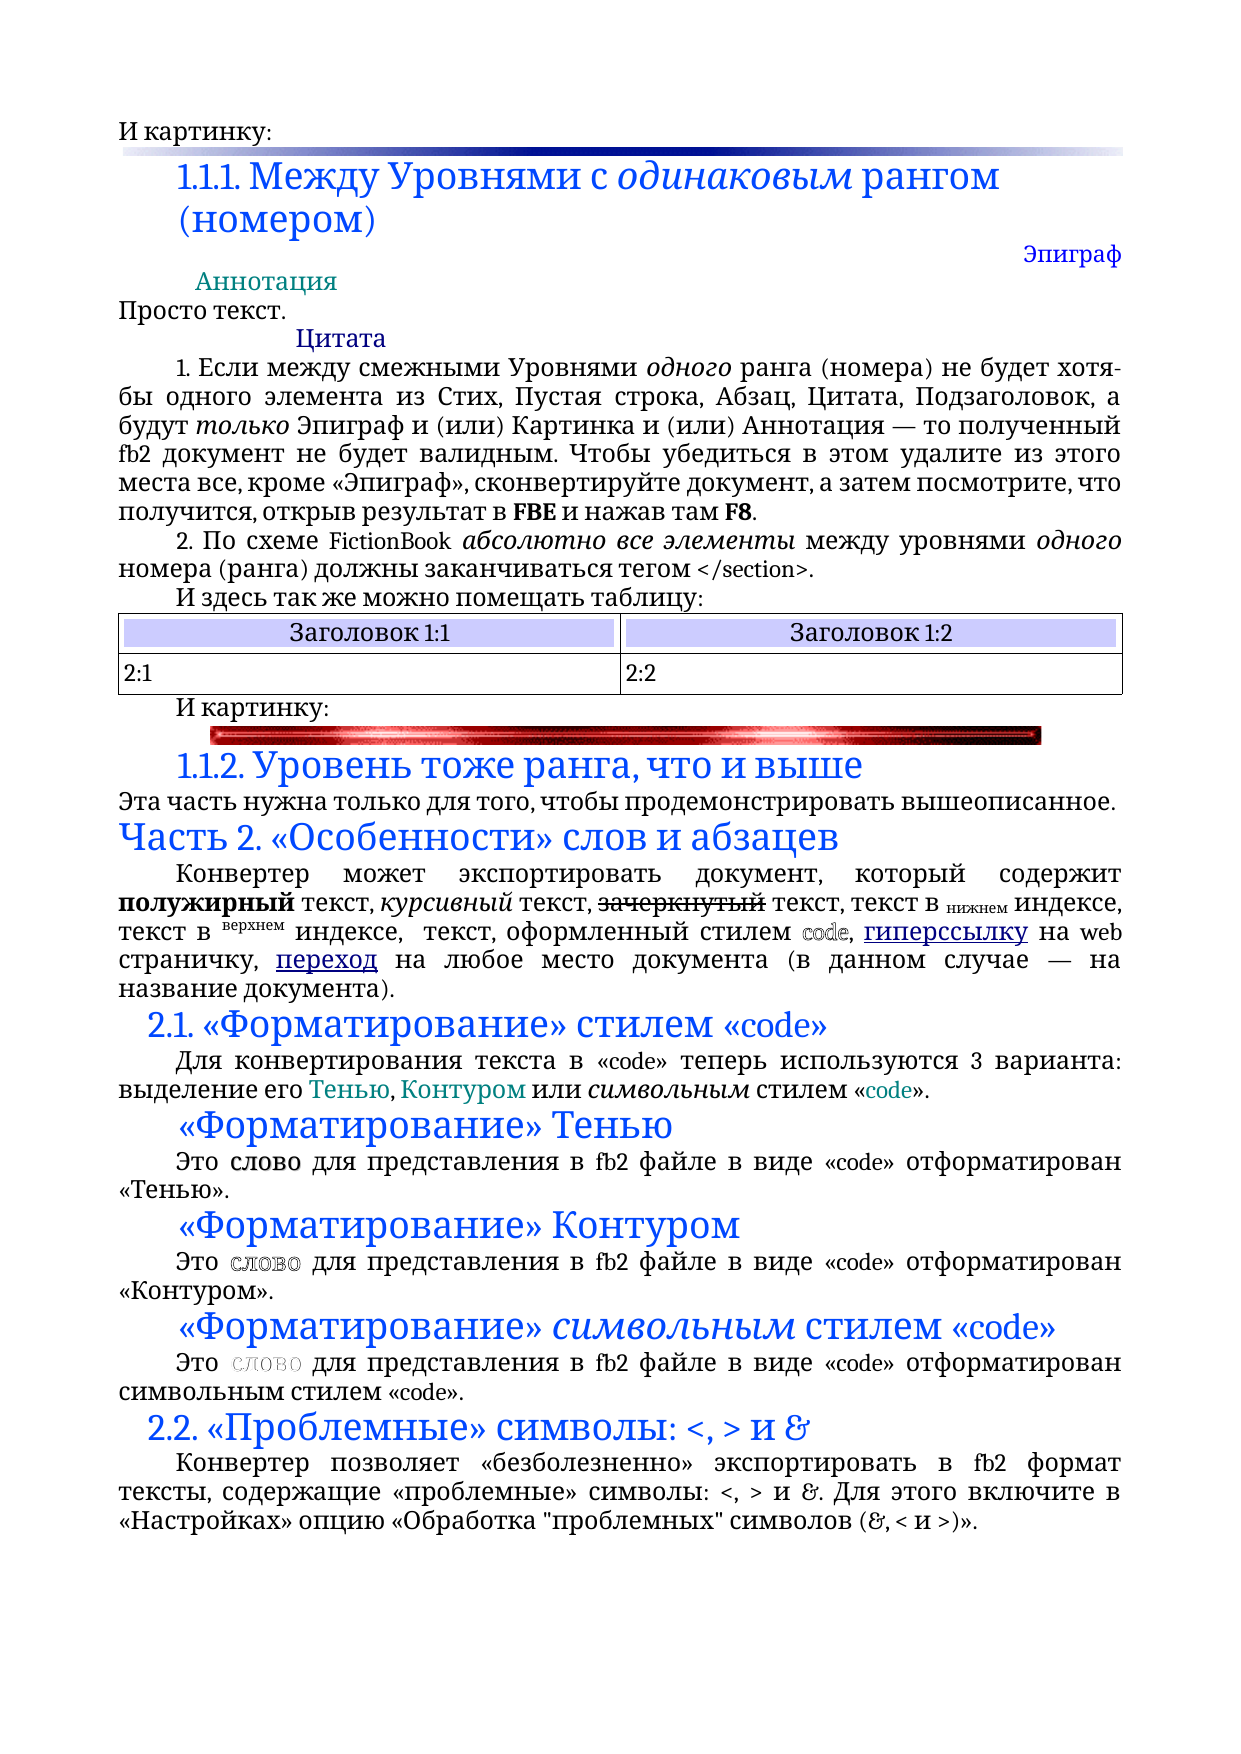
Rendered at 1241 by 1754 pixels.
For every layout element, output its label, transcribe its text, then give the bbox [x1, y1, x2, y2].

picture [210, 726, 1042, 745]
table_cell 2:2 [621, 654, 1122, 693]
text «Форматирование» символьным стилем «code» [177, 1306, 1122, 1349]
text И здесь так же можно помещать таблицу: [118, 584, 1122, 613]
text 1. Если между смежными Уровнями одного ранга (номера) не будет хотя-бы одного элемента из Стих, Пустая строка, Абзац, Цитата, Подзаголовок, а будут только Эпиграф и (или) Картинка и (или) Аннотация — то полученный fb2 документ не будет валидным. Чтобы убедиться в этом удалите из этого места все, кроме «Эпиграф», сконвертируйте документ, а затем посмотрите, что получится, открыв результат в FBE и нажав там F8. [118, 354, 1122, 527]
table_header Заголовок 1:2 [621, 614, 1122, 653]
text Для конвертирования текста в «code» теперь используются 3 варианта: выделение его Тенью, Контуром или символьным стилем «code». [118, 1047, 1122, 1104]
text Эта часть нужна только для того, чтобы продемонстрировать вышеописанное. [118, 788, 1122, 817]
text Часть 2. «Особенности» слов и абзацев [118, 817, 1122, 860]
text 2.1. «Форматирование» стилем «code» [148, 1004, 1122, 1047]
text 2.2. «Проблемные» символы: <, > и & [148, 1406, 1122, 1449]
text Это слово для представления в fb2 файле в виде «code» отформатирован «Контуром». [118, 1248, 1122, 1306]
text Эпиграф [472, 242, 1122, 268]
text И картинку: [118, 695, 1122, 722]
text Цитата [295, 325, 945, 354]
text Конвертер позволяет «безболезненно» экспортировать в fb2 формат тексты, содержащие «проблемные» символы: <, > и &. Для этого включите в «Настройках» опцию «Обработка "проблемных" символов (&, < и >)». [118, 1449, 1122, 1536]
text 1.1.2. Уровень тоже ранга, что и выше [177, 722, 1122, 788]
picture [122, 147, 1123, 156]
text 1.1.1. Между Уровнями с одинаковым рангом (номером) [177, 156, 1122, 242]
text Это слово для представления в fb2 файле в виде «code» отформатирован символьным стилем «code». [118, 1349, 1122, 1406]
text 2. По схеме FictionBook абсолютно все элементы между уровнями одного номера (ранга) должны заканчиваться тегом </section>. [118, 527, 1122, 584]
table_cell 2:1 [119, 654, 620, 693]
text И картинку: [118, 118, 1122, 147]
text «Форматирование» Контуром [177, 1205, 1122, 1248]
text Просто текст. [118, 297, 1122, 325]
text Аннотация [118, 268, 1122, 297]
text Это слово для представления в fb2 файле в виде «code» отформатирован «Тенью». [118, 1147, 1122, 1205]
table_header Заголовок 1:1 [119, 614, 620, 653]
text Конвертер может экспортировать документ, который содержит полужирный текст, курсивный текст, зачеркнутый текст, текст в нижнем индексе, текст в верхнем индексе, текст, оформленный стилем code, гиперссылку на web страничку, переход на любое место документа (в данном случае — на название документа). [118, 860, 1122, 1004]
text «Форматирование» Тенью [177, 1104, 1122, 1147]
